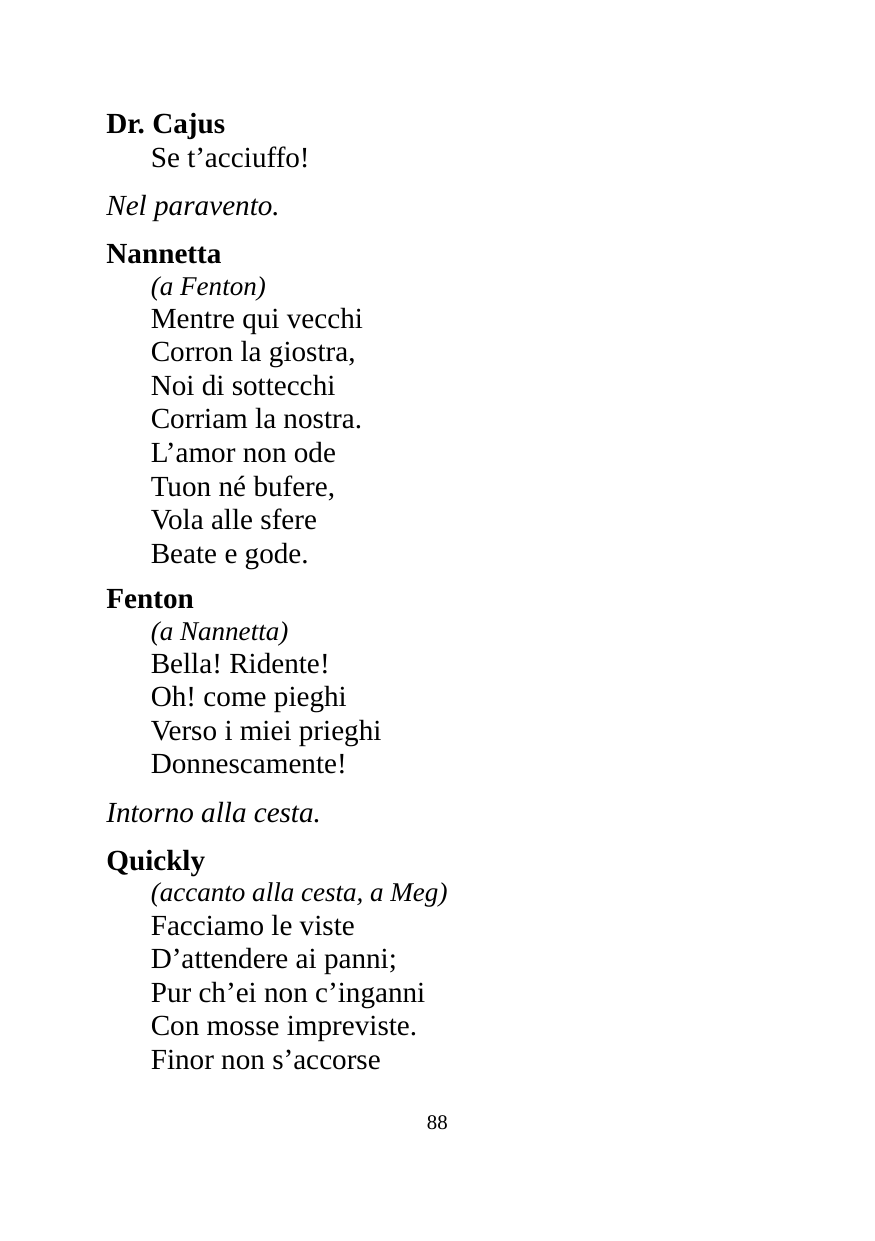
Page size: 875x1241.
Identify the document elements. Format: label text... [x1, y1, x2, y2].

text Fenton [106, 581, 768, 615]
text (a Nannetta) Bella! Ridente! Oh! come pieghi Verso i miei prieghi Donnescamente! [151, 615, 768, 780]
text Intorno alla cesta. [106, 795, 768, 828]
text (accanto alla cesta, a Meg) Facciamo le viste D’attendere ai panni; Pur ch’ei non c’inganni Con mosse impreviste. Finor non s’accorse [151, 877, 768, 1075]
text Nannetta [106, 236, 768, 270]
text Dr. Cajus [106, 106, 768, 140]
text Se t’acciuffo! [151, 140, 768, 173]
text (a Fenton) Mentre qui vecchi Corron la giostra, Noi di sottecchi Corriam la nostra. L’amor non ode Tuon né bufere, Vola alle sfere Beate e gode. [151, 270, 768, 569]
text Quickly [106, 843, 768, 877]
text Nel paravento. [106, 188, 768, 222]
